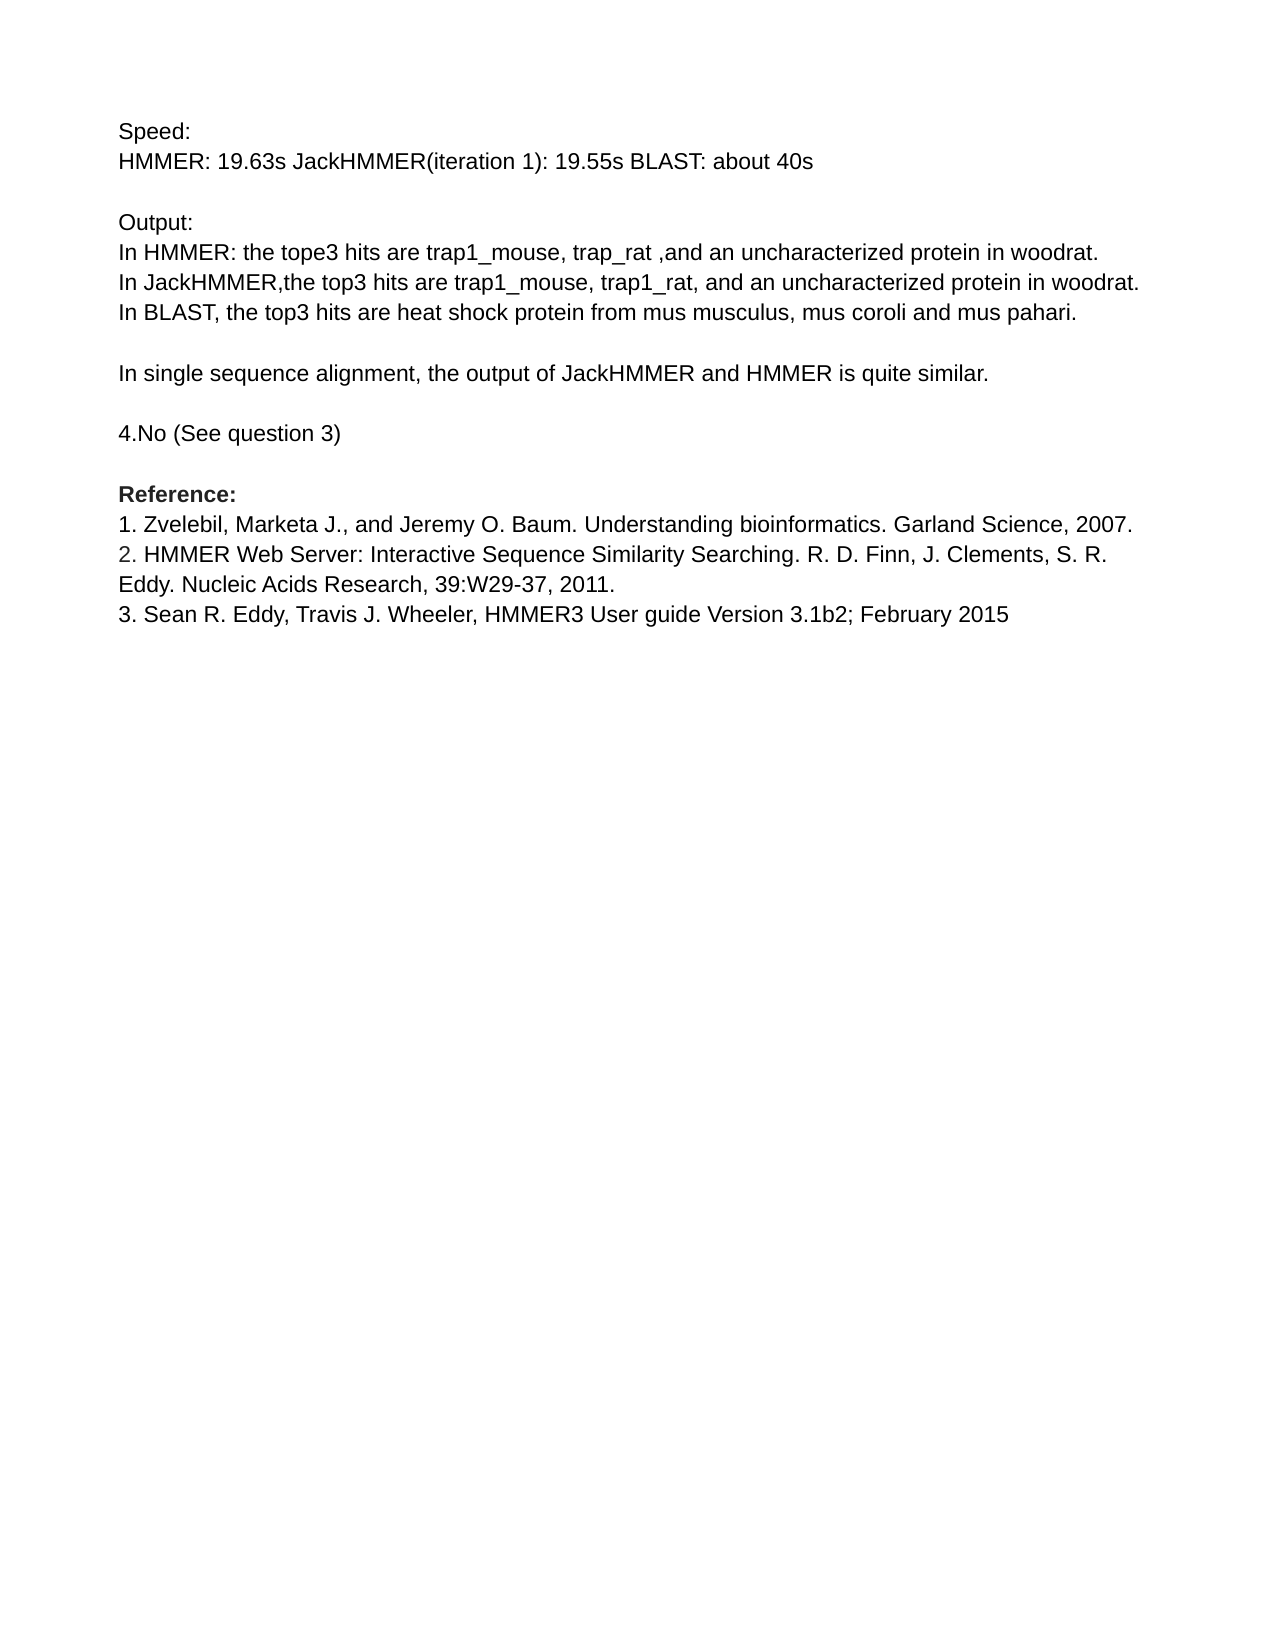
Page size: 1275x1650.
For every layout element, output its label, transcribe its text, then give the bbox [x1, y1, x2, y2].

text In HMMER: the tope3 hits are trap1_mouse, trap_rat ,and an uncharacterized protein in woodrat. [118, 239, 1157, 265]
text 2. HMMER Web Server: Interactive Sequence Similarity Searching. R. D. Finn, J. Clements, S. R. Eddy. Nucleic Acids Research, 39:W29-37, 2011. [118, 541, 1157, 598]
text 4.No (See question 3) [118, 420, 1157, 447]
text HMMER: 19.63s JackHMMER(iteration 1): 19.55s BLAST: about 40s [118, 148, 1157, 175]
text In single sequence alignment, the output of JackHMMER and HMMER is quite similar. [118, 360, 1157, 386]
text Speed: [118, 118, 1157, 144]
text In JackHMMER,the top3 hits are trap1_mouse, trap1_rat, and an uncharacterized protein in woodrat. [118, 269, 1157, 296]
text Output: [118, 209, 1157, 235]
text Reference: [118, 481, 1157, 507]
text 3. Sean R. Eddy, Travis J. Wheeler, HMMER3 User guide Version 3.1b2; February 2015 [118, 601, 1157, 628]
text In BLAST, the top3 hits are heat shock protein from mus musculus, mus coroli and mus pahari. [118, 299, 1157, 326]
text 1. Zvelebil, Marketa J., and Jeremy O. Baum. Understanding bioinformatics. Garland Science, 2007. [118, 511, 1157, 537]
